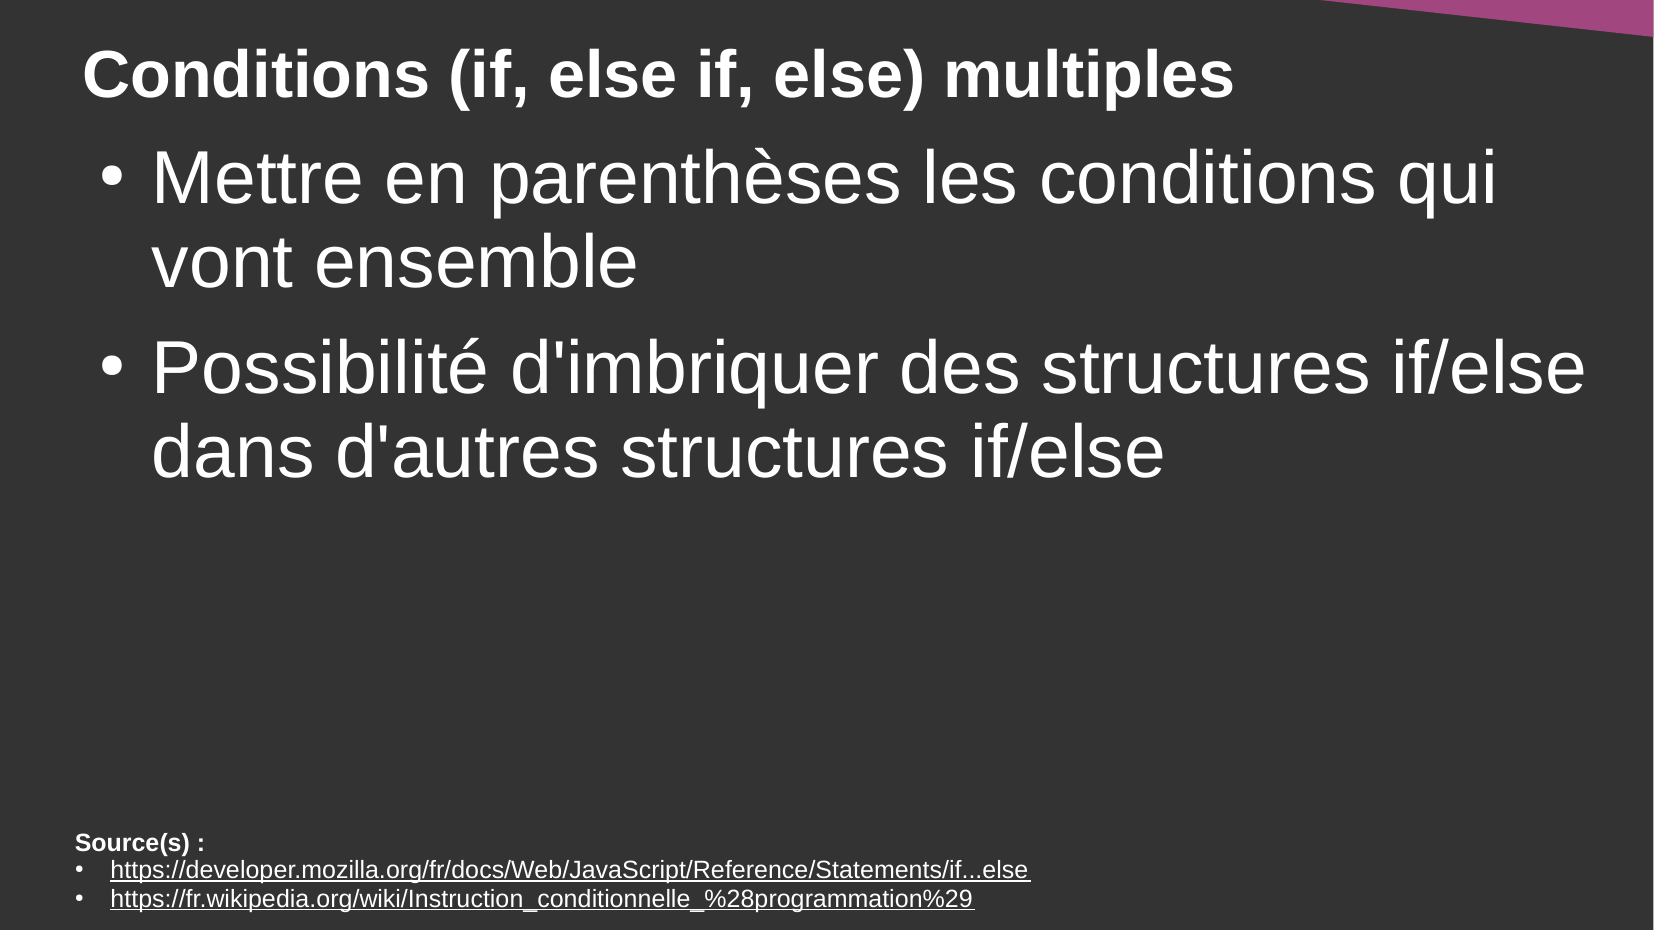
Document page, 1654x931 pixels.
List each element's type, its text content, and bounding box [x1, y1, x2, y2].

text_box [1320, 0, 1654, 37]
text_box Source(s) : https://developer.mozilla.org/fr/docs/Web/JavaScript/Reference/Statements/if...else https://fr.wikipedia.org/wiki/Instruction_conditionnelle_%28programmation%29 [60, 820, 1583, 920]
list Mettre en parenthèses les conditions qui vont ensemble Possibilité d'imbriquer des structures if/else dans d'autres structures if/else [80, 135, 1620, 603]
title Conditions (if, else if, else) multiples [82, 37, 1571, 114]
